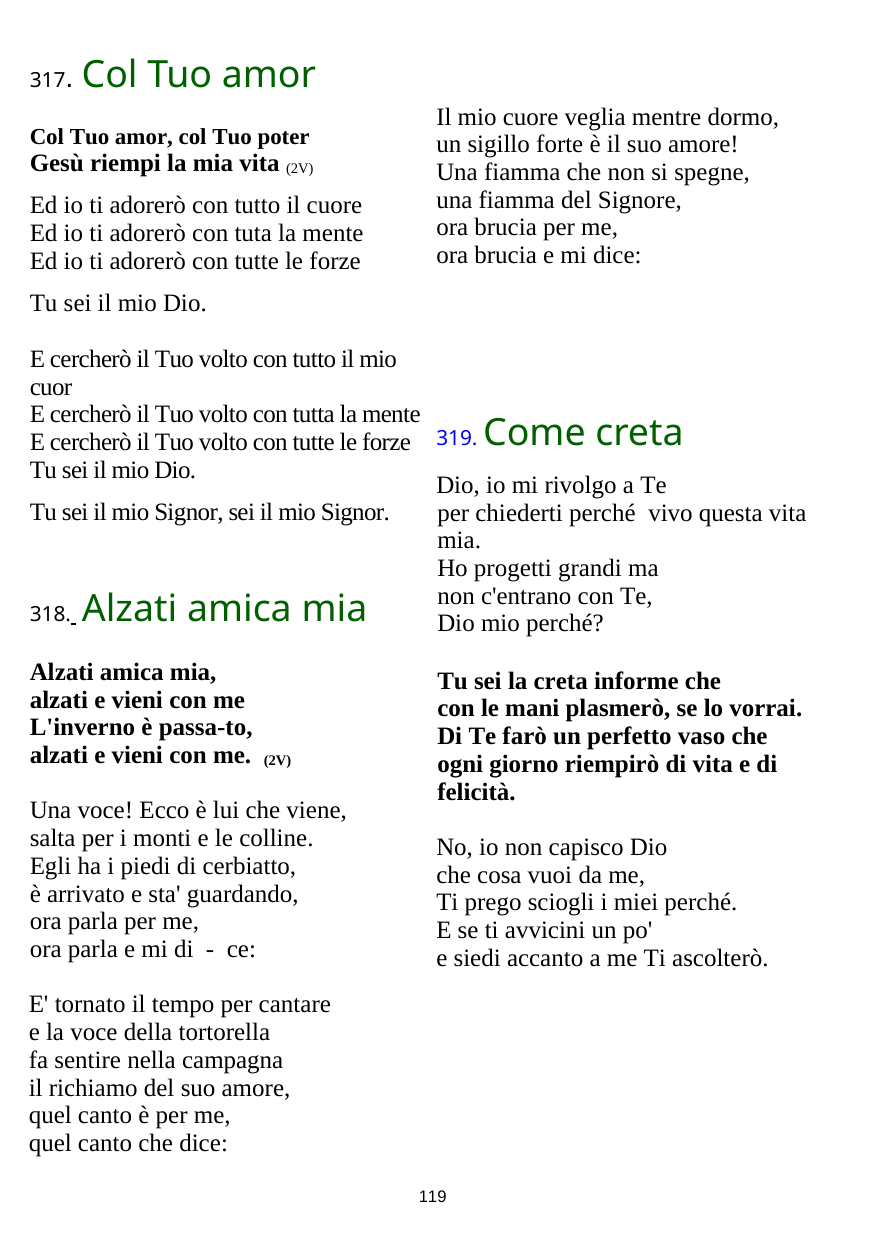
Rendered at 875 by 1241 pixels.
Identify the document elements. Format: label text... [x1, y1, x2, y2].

text E' tornato il tempo per cantare [28, 991, 437, 1018]
text Gesù riempi la mia vita (2V) [29, 149, 437, 177]
text 319. Come creta [437, 405, 844, 456]
text un sigillo forte è il suo amore! [437, 130, 844, 158]
text ora brucia e mi dice: [437, 241, 844, 269]
text No, io non capisco Dio [437, 833, 844, 861]
text fa sentire nella campagna [28, 1046, 437, 1074]
text quel canto che dice: [28, 1129, 437, 1157]
text Ed io ti adorerò con tutte le forze [29, 247, 437, 275]
text E cercherò il Tuo volto con tutte le forze [29, 428, 437, 456]
text e siedi accanto a me Ti ascolterò. [437, 944, 844, 972]
text ora brucia per me, [437, 213, 844, 241]
text una fiamma del Signore, [437, 186, 844, 213]
text Ho progetti grandi ma [437, 554, 844, 582]
text Di Te farò un perfetto vaso che [437, 722, 844, 750]
text salta per i monti e le colline. [29, 824, 437, 852]
text con le mani plasmerò, se lo vorrai. [437, 694, 844, 722]
text e la voce della tortorella [28, 1018, 437, 1046]
text Il mio cuore veglia mentre dormo, [437, 103, 844, 130]
text Egli ha i piedi di cerbiatto, [29, 852, 437, 880]
text alzati e vieni con me. (2V) [29, 741, 437, 769]
text ogni giorno riempirò di vita e di felicità. [437, 750, 844, 805]
text Tu sei il mio Signor, sei il mio Signor. [29, 498, 437, 526]
text quel canto è per me, [28, 1101, 437, 1129]
text alzati e vieni con me [29, 686, 437, 713]
text 318. Alzati amica mia [29, 581, 437, 632]
text Tu sei il mio Dio. [29, 289, 437, 317]
text ora parla per me, [29, 907, 437, 935]
text ora parla e mi di - ce: [29, 935, 437, 963]
text E cercherò il Tuo volto con tutto il mio cuor [29, 345, 437, 400]
text Tu sei la creta informe che [437, 667, 844, 694]
subtitle Col Tuo amor, col Tuo poter [29, 124, 437, 149]
text Tu sei il mio Dio. [29, 456, 437, 483]
text Una voce! Ecco è lui che viene, [29, 797, 437, 824]
text L'inverno è passa-to, [29, 713, 437, 741]
text Ti prego sciogli i miei perché. [437, 888, 844, 916]
text Ed io ti adorerò con tuta la mente [29, 219, 437, 247]
text Ed io ti adorerò con tutto il cuore [29, 192, 437, 219]
text per chiederti perché vivo questa vita mia. [437, 499, 844, 554]
text E se ti avvicini un po' [437, 916, 844, 944]
text è arrivato e sta' guardando, [29, 880, 437, 907]
text Alzati amica mia, [29, 658, 437, 686]
text Dio, io mi rivolgo a Te [437, 471, 844, 499]
text Dio mio perché? [437, 609, 844, 637]
text il richiamo del suo amore, [28, 1074, 437, 1101]
text Una fiamma che non si spegne, [437, 158, 844, 186]
text non c'entrano con Te, [437, 582, 844, 609]
text 317. Col Tuo amor [29, 47, 437, 98]
text E cercherò il Tuo volto con tutta la mente [29, 400, 437, 428]
text che cosa vuoi da me, [437, 861, 844, 888]
